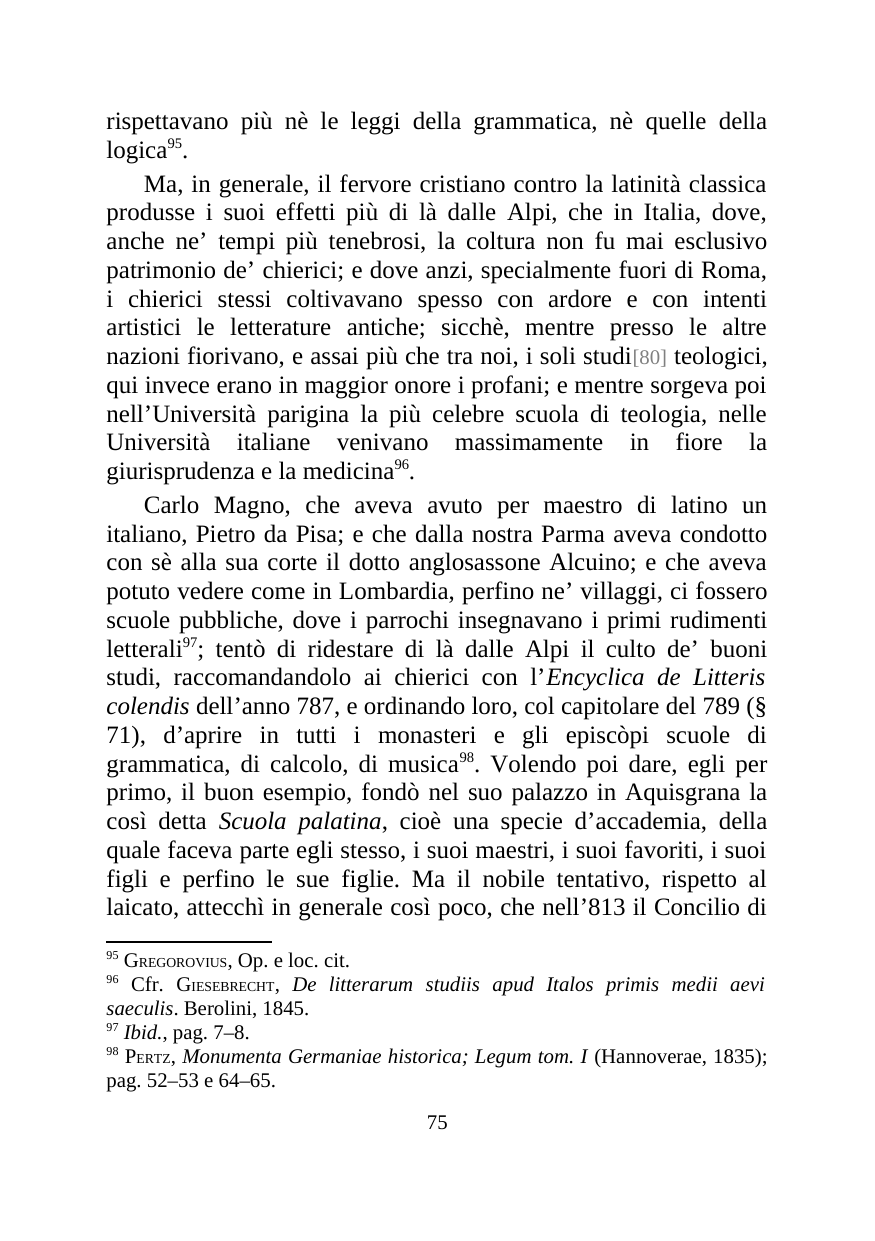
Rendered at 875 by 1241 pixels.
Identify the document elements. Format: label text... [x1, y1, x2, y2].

text Pertz, Monumenta Germaniae historica; Legum tom. I (Hannoverae, 1835); pag. 52–53 e 64–65. [106, 1044, 768, 1092]
text rispettavano più nè le leggi della grammatica, nè quelle della logica. [106, 106, 768, 164]
text Gregorovius, Op. e loc. cit. [106, 948, 768, 972]
text Carlo Magno, che aveva avuto per maestro di latino un italiano, Pietro da Pisa; e che dalla nostra Parma aveva condotto con sè alla sua corte il dotto anglosassone Alcuino; e che aveva potuto vedere come in Lombardia, perfino ne’ villaggi, ci fossero scuole pubbliche, dove i parrochi insegnavano i primi rudimenti letterali; tentò di ridestare di là dalle Alpi il culto de’ buoni studi, raccomandandolo ai chierici con l’Encyclica de Litteris colendis dell’anno 787, e ordinando loro, col capitolare del 789 (§ 71), d’aprire in tutti i monasteri e gli episcòpi scuole di grammatica, di calcolo, di musica. Volendo poi dare, egli per primo, il buon esempio, fondò nel suo palazzo in Aquisgrana la così detta Scuola palatina, cioè una specie d’accademia, della quale faceva parte egli stesso, i suoi maestri, i suoi favoriti, i suoi figli e perfino le sue figlie. Ma il nobile tentativo, rispetto al laicato, attecchì in generale così poco, che nell’813 il Concilio di [106, 490, 768, 921]
text Cfr. Giesebrecht, De litterarum studiis apud Italos primis medii aevi saeculis. Berolini, 1845. [106, 972, 768, 1020]
text Ma, in generale, il fervore cristiano contro la latinità classica produsse i suoi effetti più di là dalle Alpi, che in Italia, dove, anche ne’ tempi più tenebrosi, la coltura non fu mai esclusivo patrimonio de’ chierici; e dove anzi, specialmente fuori di Roma, i chierici stessi coltivavano spesso con ardore e con intenti artistici le letterature antiche; sicchè, mentre presso le altre nazioni fiorivano, e assai più che tra noi, i soli studi[80] teologici, qui invece erano in maggior onore i profani; e mentre sorgeva poi nell’Università parigina la più celebre scuola di teologia, nelle Università italiane venivano massimamente in fiore la giurisprudenza e la medicina. [106, 169, 768, 485]
text Ibid., pag. 7–8. [106, 1020, 768, 1044]
